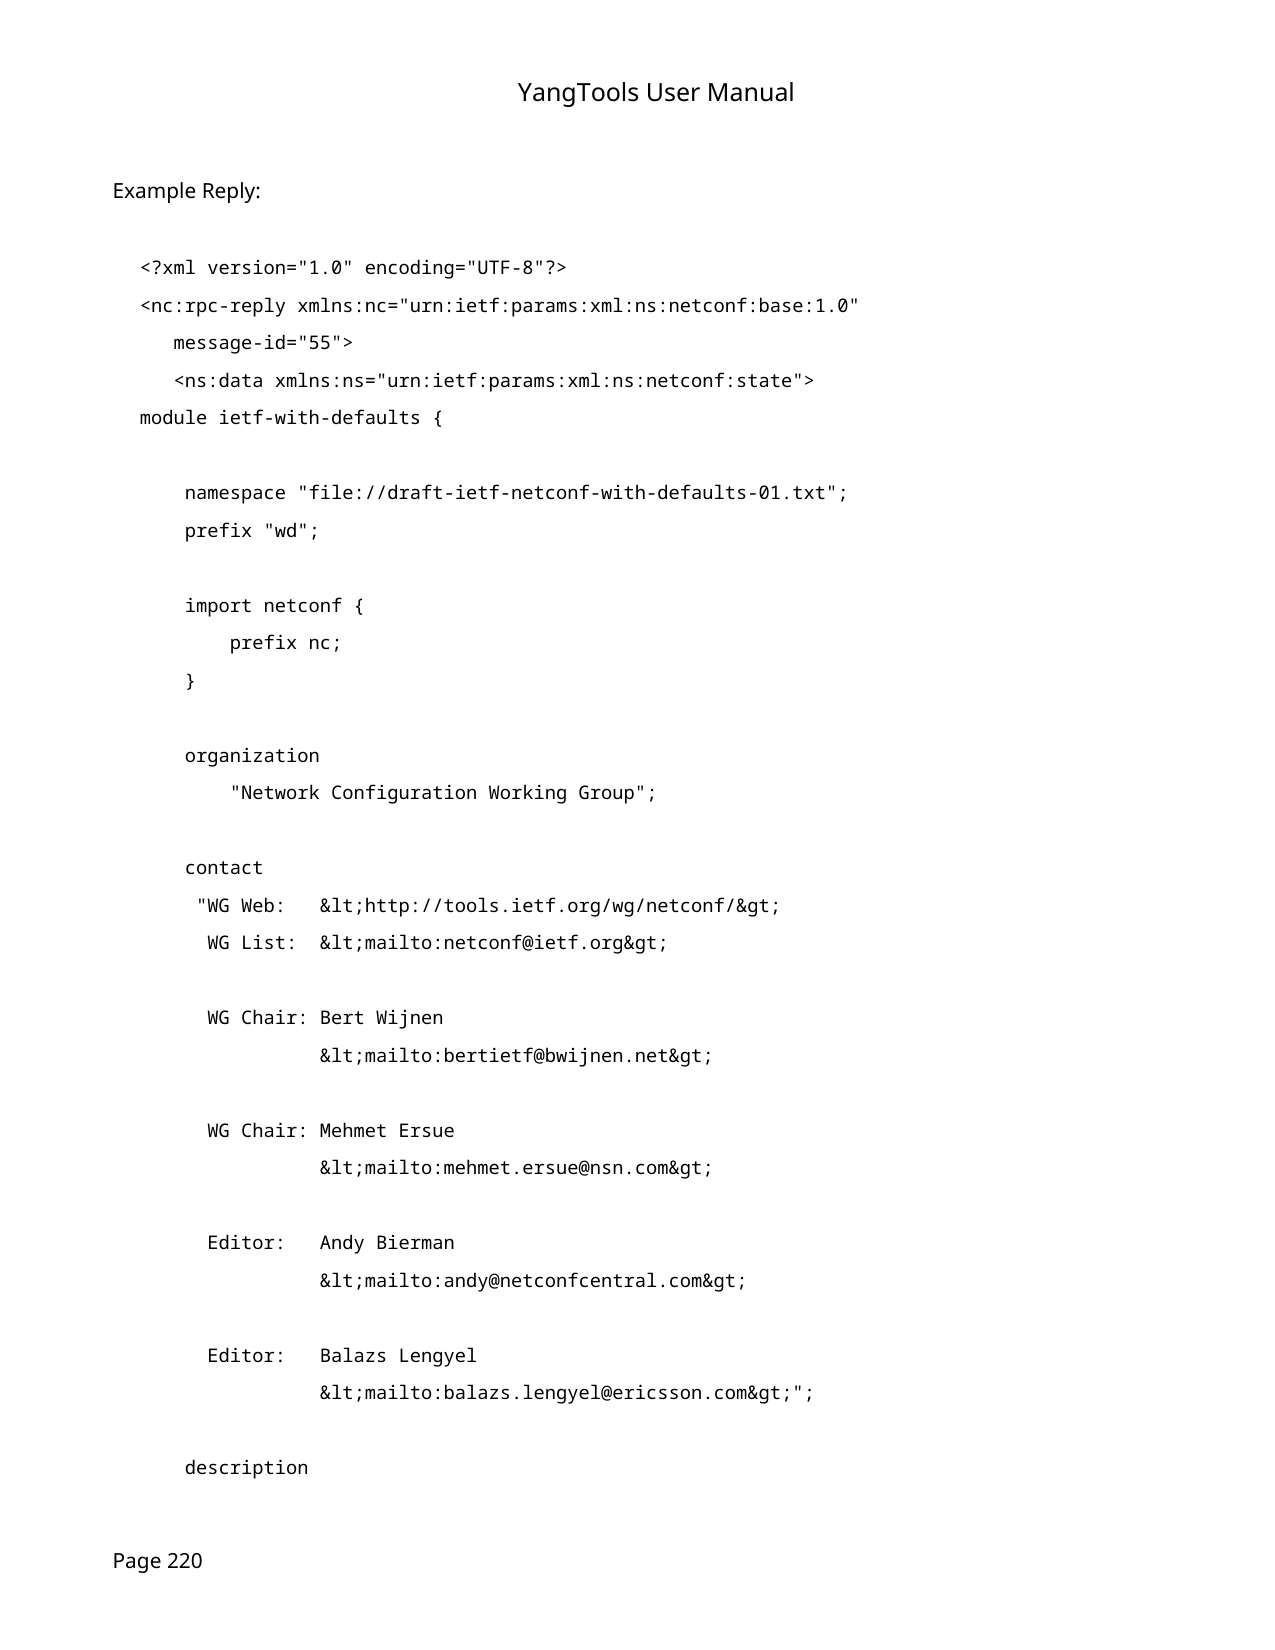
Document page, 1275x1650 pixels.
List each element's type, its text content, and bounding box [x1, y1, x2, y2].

text module ietf-with-defaults { [139, 404, 1200, 430]
text import netconf { [139, 592, 1200, 617]
text <?xml version="1.0" encoding="UTF-8"?> [139, 254, 1200, 280]
text Editor: Balazs Lengyel [139, 1342, 1200, 1367]
text organization [139, 742, 1200, 767]
text prefix nc; [139, 629, 1200, 655]
text message-id="55"> [139, 329, 1200, 355]
text "WG Web: &lt;http://tools.ietf.org/wg/netconf/&gt; [139, 892, 1200, 917]
text } [139, 667, 1200, 692]
text &lt;mailto:balazs.lengyel@ericsson.com&gt;"; [139, 1379, 1200, 1405]
text &lt;mailto:mehmet.ersue@nsn.com&gt; [139, 1154, 1200, 1180]
text description [139, 1454, 1200, 1480]
text Example Reply: [112, 176, 1200, 204]
text &lt;mailto:bertietf@bwijnen.net&gt; [139, 1042, 1200, 1067]
text &lt;mailto:andy@netconfcentral.com&gt; [139, 1267, 1200, 1292]
text "Network Configuration Working Group"; [139, 779, 1200, 805]
text prefix "wd"; [139, 517, 1200, 542]
text WG List: &lt;mailto:netconf@ietf.org&gt; [139, 929, 1200, 955]
text WG Chair: Mehmet Ersue [139, 1117, 1200, 1142]
text contact [139, 854, 1200, 880]
text namespace "file://draft-ietf-netconf-with-defaults-01.txt"; [139, 479, 1200, 505]
text <ns:data xmlns:ns="urn:ietf:params:xml:ns:netconf:state"> [139, 367, 1200, 392]
text WG Chair: Bert Wijnen [139, 1004, 1200, 1030]
text <nc:rpc-reply xmlns:nc="urn:ietf:params:xml:ns:netconf:base:1.0" [139, 292, 1200, 317]
text Editor: Andy Bierman [139, 1229, 1200, 1255]
